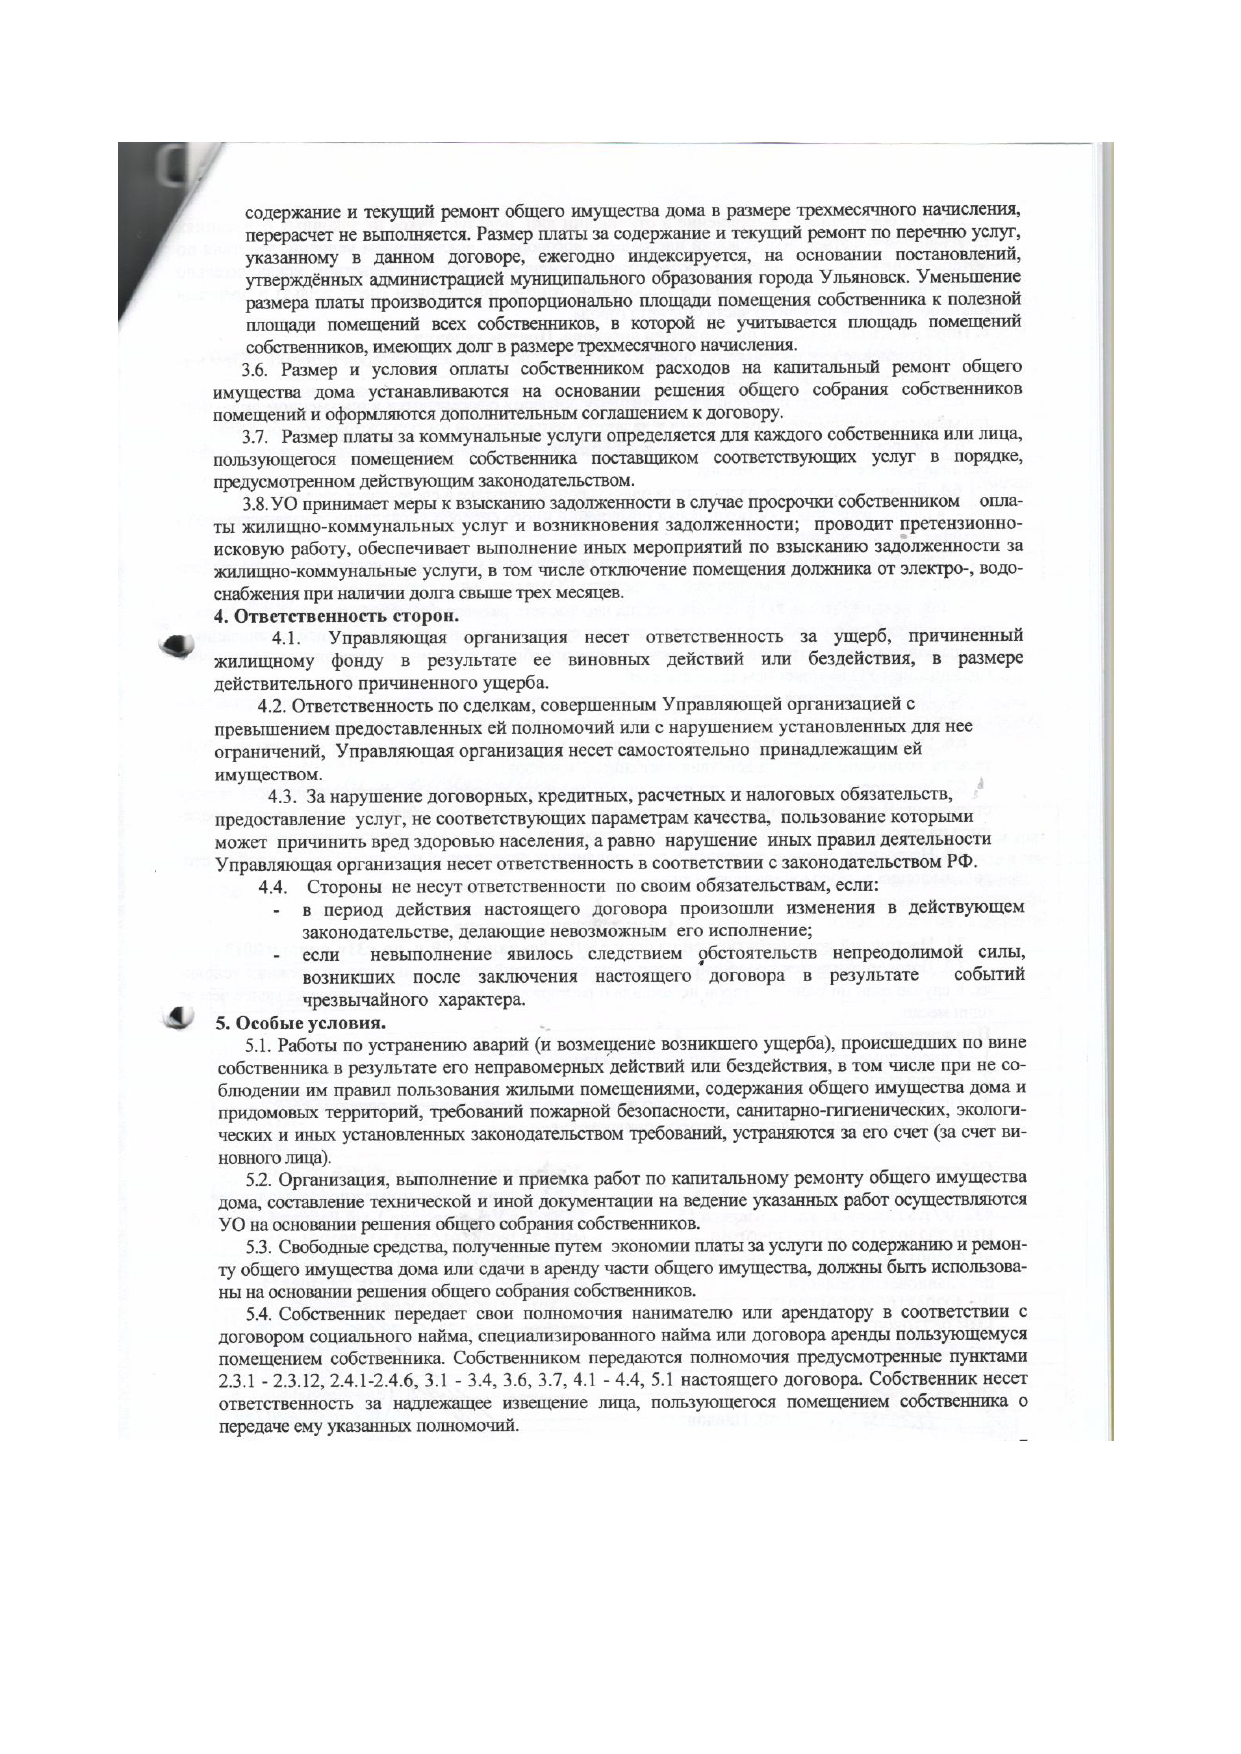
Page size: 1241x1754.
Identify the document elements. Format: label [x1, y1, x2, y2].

picture [118, 142, 1123, 1441]
